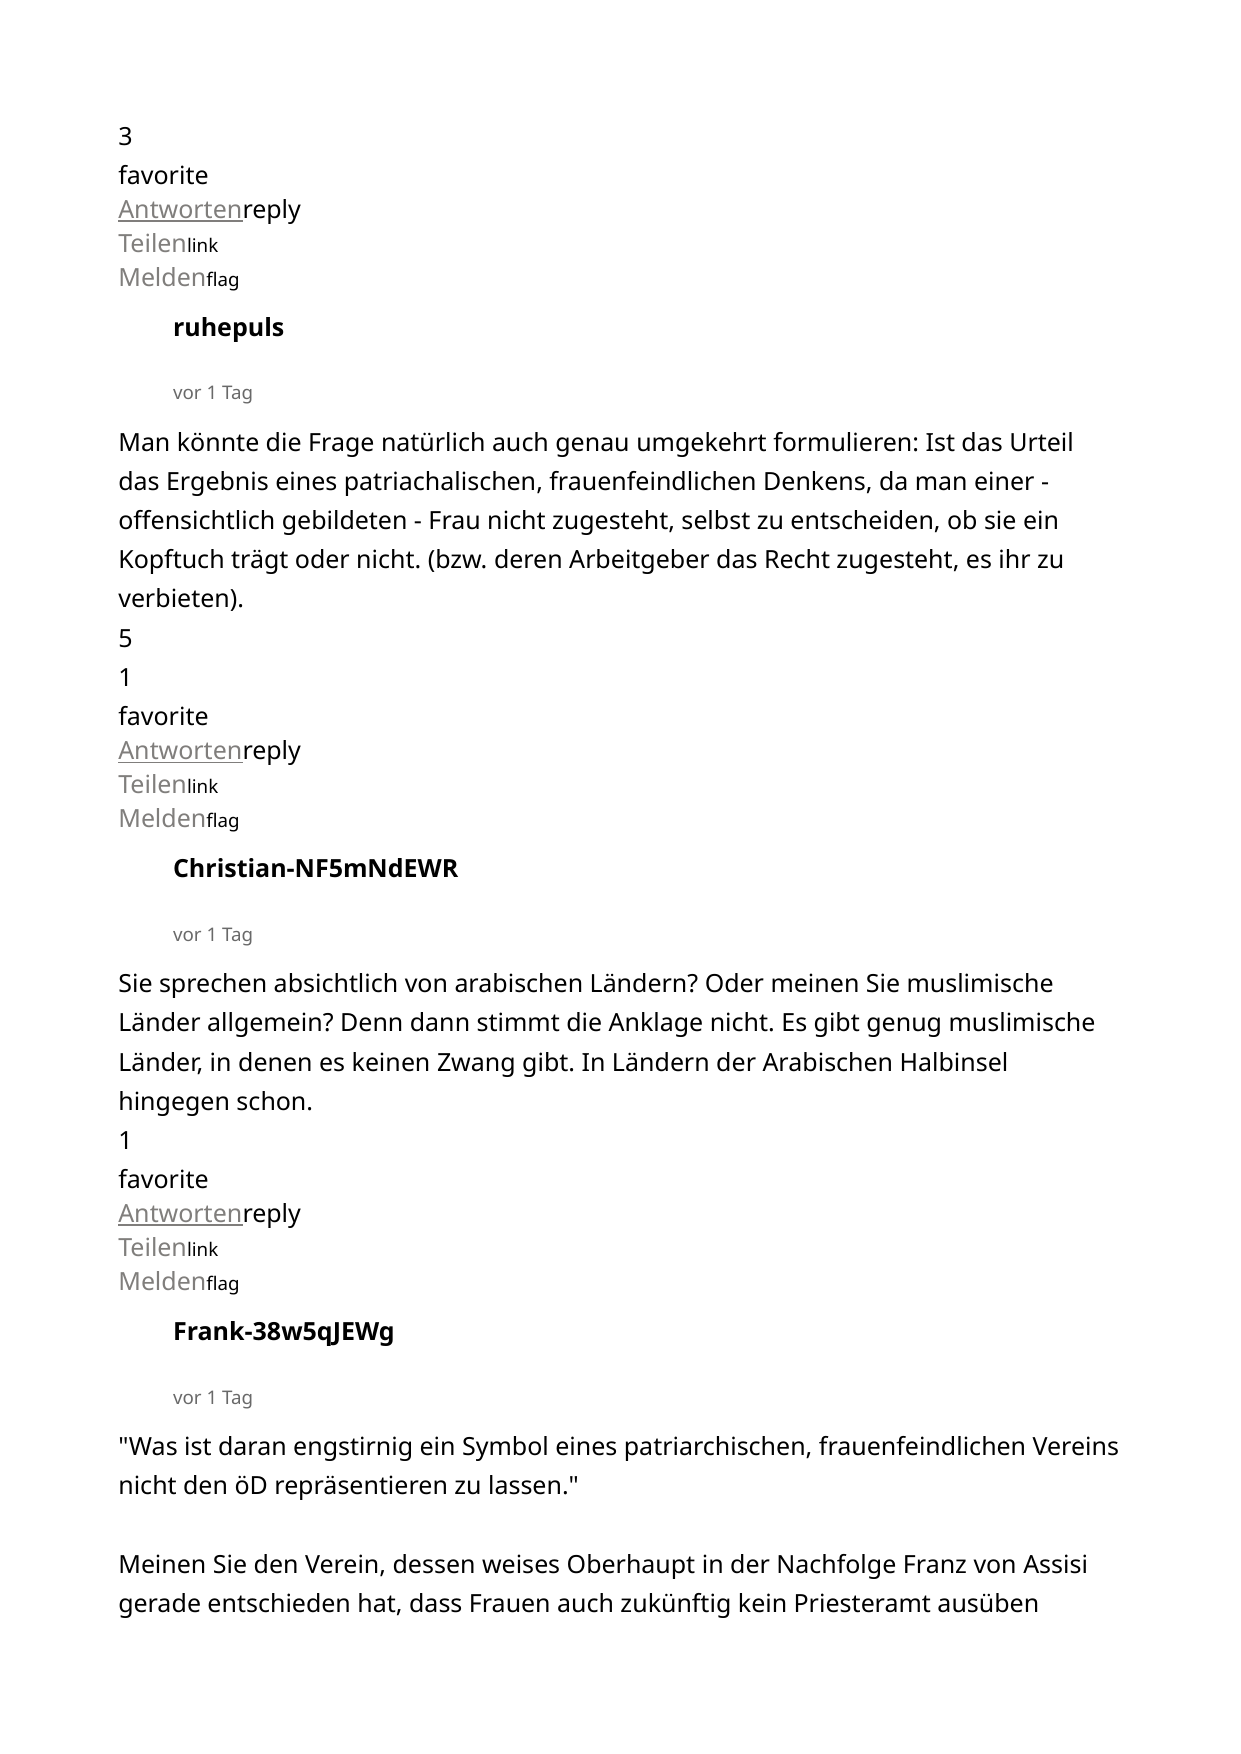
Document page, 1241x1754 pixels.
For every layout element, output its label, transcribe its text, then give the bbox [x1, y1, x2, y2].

text "Was ist daran engstirnig ein Symbol eines patriarchischen, frauenfeindlichen Vereins nicht den öD repräsentieren zu lassen." Meinen Sie den Verein, dessen weises Oberhaupt in der Nachfolge Franz von Assisi gerade entschieden hat, dass Frauen auch zukünftig kein Priesteramt ausüben [118, 1429, 1122, 1619]
text Antwortenreply [118, 191, 1122, 225]
text vor 1 Tag [173, 921, 1117, 946]
text Sie sprechen absichtlich von arabischen Ländern? Oder meinen Sie muslimische Länder allgemein? Denn dann stimmt die Anklage nicht. Es gibt genug muslimische Länder, in denen es keinen Zwang gibt. In Ländern der Arabischen Halbinsel hingegen schon. [118, 966, 1122, 1117]
text 1 [118, 659, 1122, 693]
text Meldenflag [118, 801, 1122, 835]
text Teilenlink [118, 767, 1122, 801]
text Frank-38w5qJEWg [173, 1313, 1114, 1348]
text ruhepuls [173, 309, 1114, 343]
text Antwortenreply [118, 1196, 1122, 1230]
text 3 [118, 118, 1122, 152]
text Meldenflag [118, 259, 1122, 293]
text vor 1 Tag [173, 1384, 1117, 1409]
text 1 [118, 1122, 1122, 1157]
text Man könnte die Frage natürlich auch genau umgekehrt formulieren: Ist das Urteil das Ergebnis eines patriachalischen, frauenfeindlichen Denkens, da man einer - offensichtlich gebildeten - Frau nicht zugesteht, selbst zu entscheiden, ob sie ein Kopftuch trägt oder nicht. (bzw. deren Arbeitgeber das Recht zugesteht, es ihr zu verbieten). [118, 424, 1122, 615]
text favorite [118, 699, 1122, 733]
text Meldenflag [118, 1264, 1122, 1298]
text Christian-NF5mNdEWR [173, 851, 1114, 884]
text favorite [118, 1162, 1122, 1196]
text Teilenlink [118, 1230, 1122, 1264]
text favorite [118, 157, 1122, 191]
text 5 [118, 620, 1122, 654]
text vor 1 Tag [173, 379, 1117, 405]
text Teilenlink [118, 225, 1122, 259]
text Antwortenreply [118, 733, 1122, 767]
